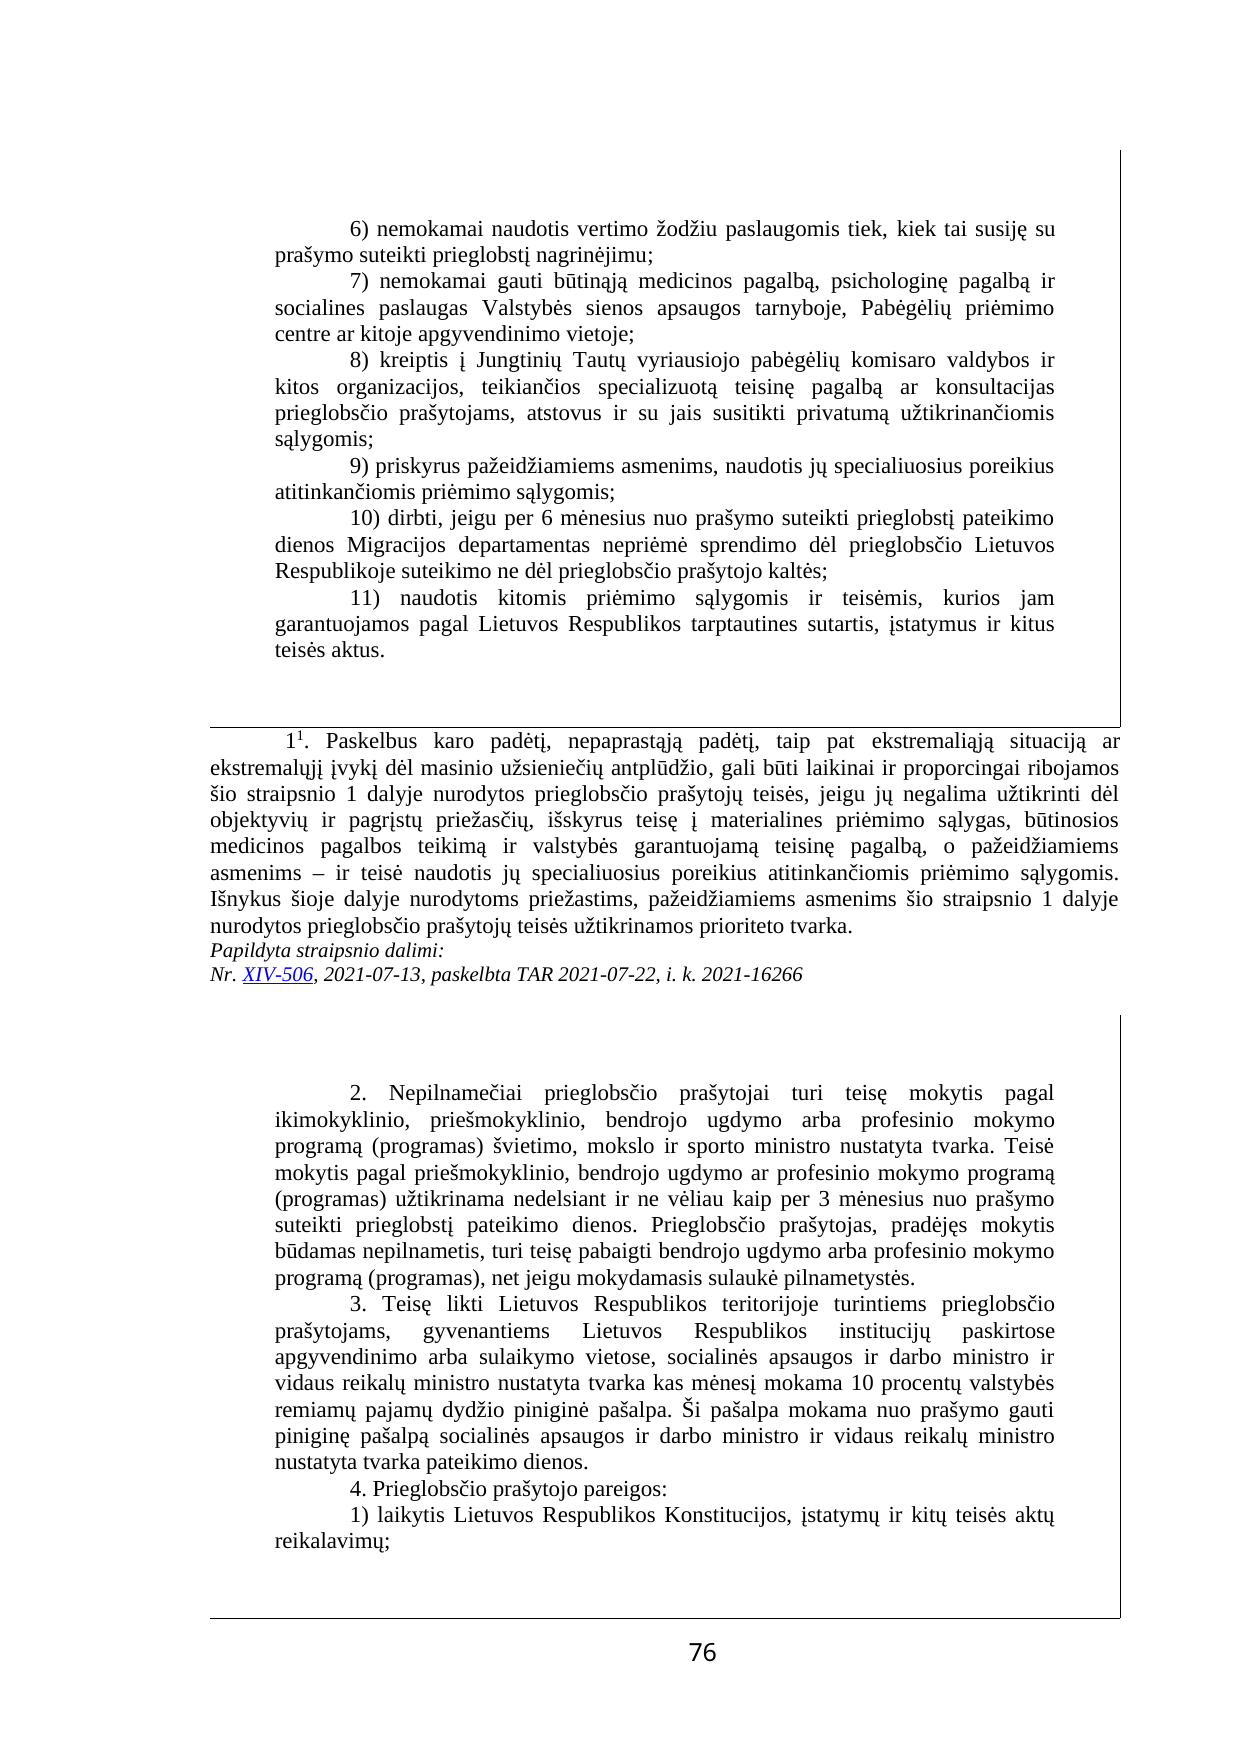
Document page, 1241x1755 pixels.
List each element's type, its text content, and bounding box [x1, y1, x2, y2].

text 6) nemokamai naudotis vertimo žodžiu paslaugomis tiek, kiek tai susiję su prašymo suteikti prieglobstį nagrinėjimu; [210, 150, 1120, 267]
text 7) nemokamai gauti būtinąją medicinos pagalbą, psichologinę pagalbą ir socialines paslaugas Valstybės sienos apsaugos tarnyboje, Pabėgėlių priėmimo centre ar kitoje apgyvendinimo vietoje; [210, 267, 1120, 346]
text 10) dirbti, jeigu per 6 mėnesius nuo prašymo suteikti prieglobstį pateikimo dienos Migracijos departamentas nepriėmė sprendimo dėl prieglobsčio Lietuvos Respublikoje suteikimo ne dėl prieglobsčio prašytojo kaltės; [210, 504, 1120, 583]
text Nr. XIV-506, 2021-07-13, paskelbta TAR 2021-07-22, i. k. 2021-16266 [210, 962, 1120, 986]
text 3. Teisę likti Lietuvos Respublikos teritorijoje turintiems prieglobsčio prašytojams, gyvenantiems Lietuvos Respublikos institucijų paskirtose apgyvendinimo arba sulaikymo vietose, socialinės apsaugos ir darbo ministro ir vidaus reikalų ministro nustatyta tvarka kas mėnesį mokama 10 procentų valstybės remiamų pajamų dydžio piniginė pašalpa. Ši pašalpa mokama nuo prašymo gauti piniginę pašalpą socialinės apsaugos ir darbo ministro ir vidaus reikalų ministro nustatyta tvarka pateikimo dienos. [210, 1290, 1120, 1475]
text Papildyta straipsnio dalimi: [210, 938, 1120, 962]
text 11) naudotis kitomis priėmimo sąlygomis ir teisėmis, kurios jam garantuojamos pagal Lietuvos Respublikos tarptautines sutartis, įstatymus ir kitus teisės aktus. [210, 583, 1120, 727]
text 1) laikytis Lietuvos Respublikos Konstitucijos, įstatymų ir kitų teisės aktų reikalavimų; [210, 1501, 1120, 1618]
text 4. Prieglobsčio prašytojo pareigos: [210, 1475, 1120, 1501]
text 11. Paskelbus karo padėtį, nepaprastąją padėtį, taip pat ekstremaliąją situaciją ar ekstremalųjį įvykį dėl masinio užsieniečių antplūdžio, gali būti laikinai ir proporcingai ribojamos šio straipsnio 1 dalyje nurodytos prieglobsčio prašytojų teisės, jeigu jų negalima užtikrinti dėl objektyvių ir pagrįstų priežasčių, išskyrus teisę į materialines priėmimo sąlygas, būtinosios medicinos pagalbos teikimą ir valstybės garantuojamą teisinę pagalbą, o pažeidžiamiems asmenims – ir teisė naudotis jų specialiuosius poreikius atitinkančiomis priėmimo sąlygomis. Išnykus šioje dalyje nurodytoms priežastims, pažeidžiamiems asmenims šio straipsnio 1 dalyje nurodytos prieglobsčio prašytojų teisės užtikrinamos prioriteto tvarka. [210, 727, 1120, 938]
text 8) kreiptis į Jungtinių Tautų vyriausiojo pabėgėlių komisaro valdybos ir kitos organizacijos, teikiančios specializuotą teisinę pagalbą ar konsultacijas prieglobsčio prašytojams, atstovus ir su jais susitikti privatumą užtikrinančiomis sąlygomis; [210, 346, 1120, 452]
text 9) priskyrus pažeidžiamiems asmenims, naudotis jų specialiuosius poreikius atitinkančiomis priėmimo sąlygomis; [210, 452, 1120, 504]
text 2. Nepilnamečiai prieglobsčio prašytojai turi teisę mokytis pagal ikimokyklinio, priešmokyklinio, bendrojo ugdymo arba profesinio mokymo programą (programas) švietimo, mokslo ir sporto ministro nustatyta tvarka. Teisė mokytis pagal priešmokyklinio, bendrojo ugdymo ar profesinio mokymo programą (programas) užtikrinama nedelsiant ir ne vėliau kaip per 3 mėnesius nuo prašymo suteikti prieglobstį pateikimo dienos. Prieglobsčio prašytojas, pradėjęs mokytis būdamas nepilnametis, turi teisę pabaigti bendrojo ugdymo arba profesinio mokymo programą (programas), net jeigu mokydamasis sulaukė pilnametystės. [210, 1015, 1120, 1290]
